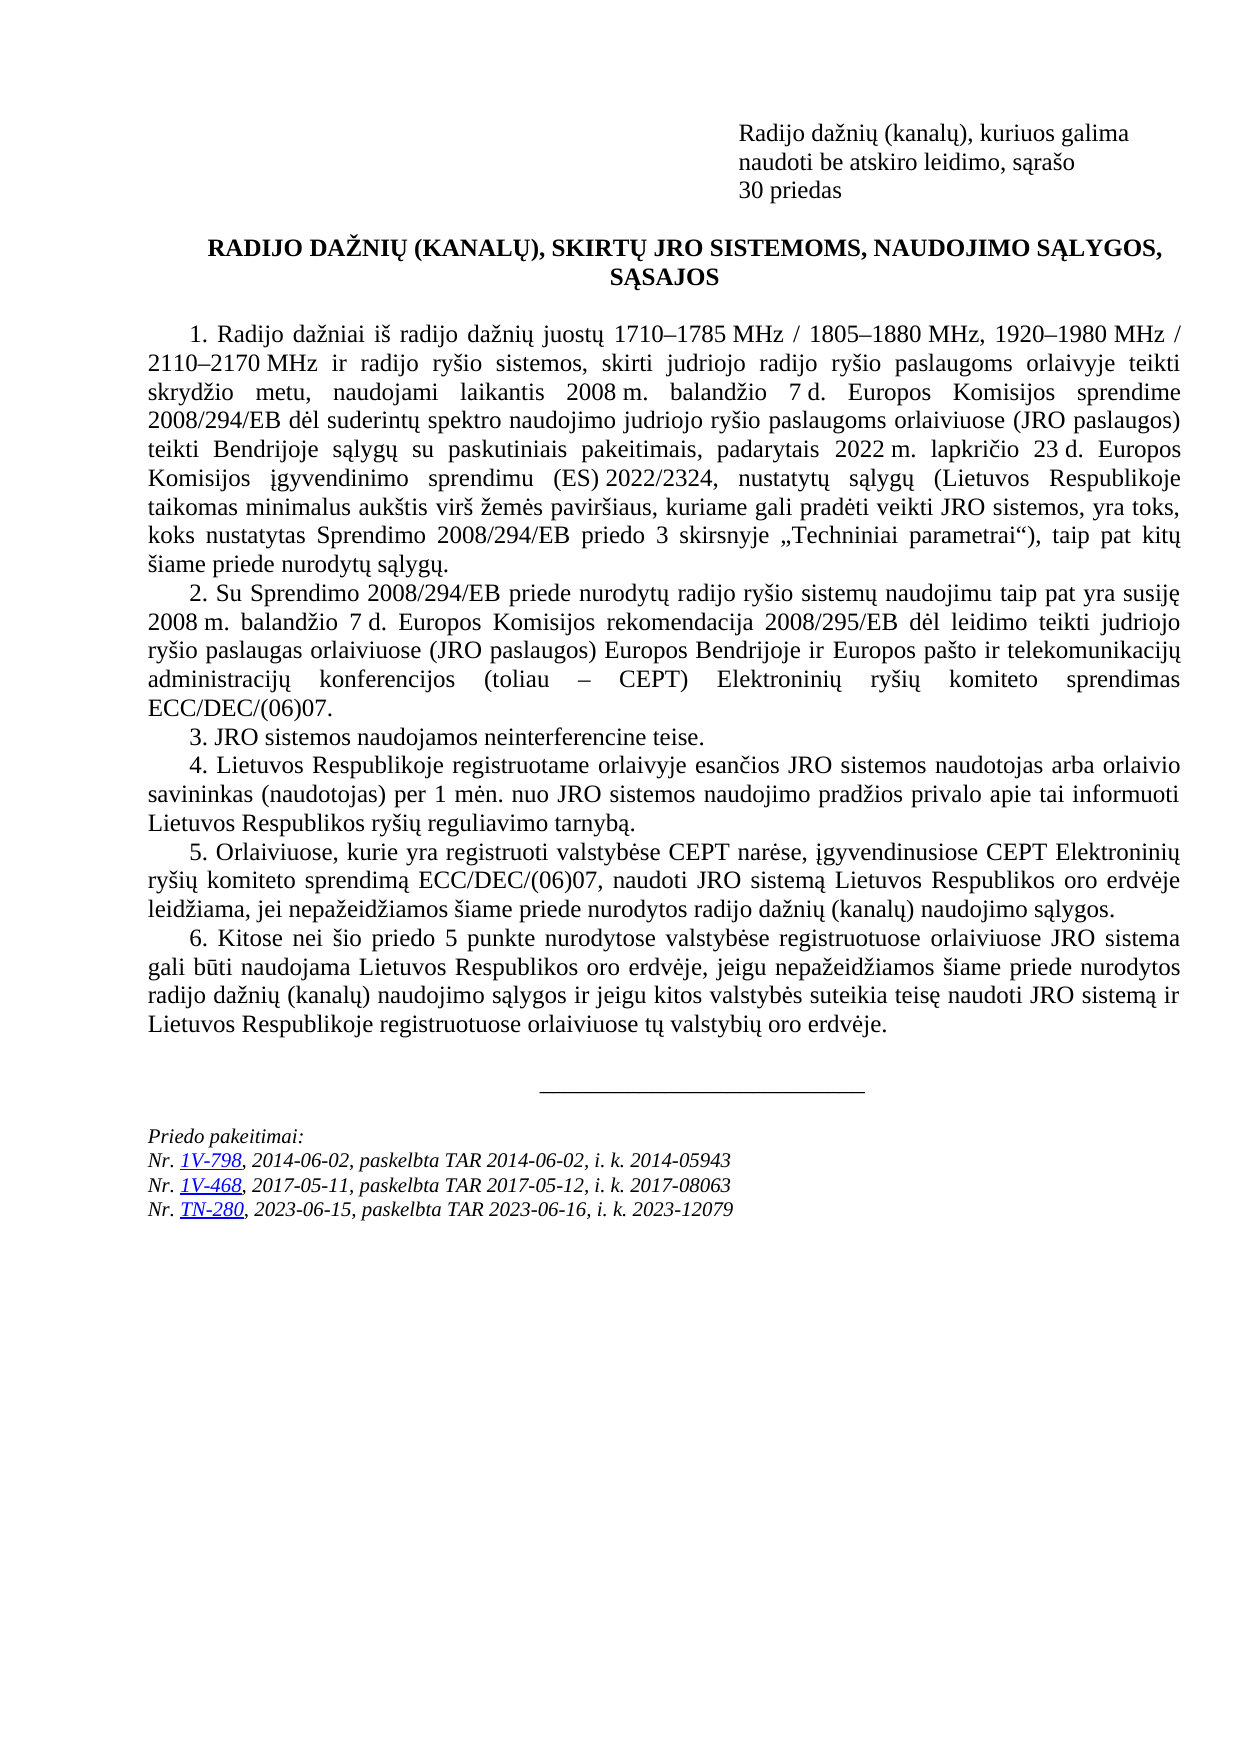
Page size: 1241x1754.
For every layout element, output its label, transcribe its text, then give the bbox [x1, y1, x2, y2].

text __________________________ [148, 1067, 1181, 1096]
text 5. Orlaiviuose, kurie yra registruoti valstybėse CEPT narėse, įgyvendinusiose CEPT Elektroninių ryšių komiteto sprendimą ECC/DEC/(06)07, naudoti JRO sistemą Lietuvos Respublikos oro erdvėje leidžiama, jei nepažeidžiamos šiame priede nurodytos radijo dažnių (kanalų) naudojimo sąlygos. [148, 837, 1181, 923]
text Priedo pakeitimai: [148, 1124, 1181, 1148]
text RADIJO DAŽNIŲ (KANALŲ), SKIRTŲ JRO SISTEMOMS, NAUDOJIMO SĄLYGOS, SĄSAJOS [148, 233, 1181, 291]
text 6. Kitose nei šio priedo 5 punkte nurodytose valstybėse registruotuose orlaiviuose JRO sistema gali būti naudojama Lietuvos Respublikos oro erdvėje, jeigu nepažeidžiamos šiame priede nurodytos radijo dažnių (kanalų) naudojimo sąlygos ir jeigu kitos valstybės suteikia teisę naudoti JRO sistemą ir Lietuvos Respublikoje registruotuose orlaiviuose tų valstybių oro erdvėje. [148, 923, 1181, 1038]
text naudoti be atskiro leidimo, sąrašo [148, 147, 1181, 176]
text Nr. 1V-798, 2014-06-02, paskelbta TAR 2014-06-02, i. k. 2014-05943 [148, 1148, 1181, 1172]
text Radijo dažnių (kanalų), kuriuos galima [148, 118, 1181, 147]
text Nr. 1V-468, 2017-05-11, paskelbta TAR 2017-05-12, i. k. 2017-08063 [148, 1172, 1181, 1197]
text 3. JRO sistemos naudojamos neinterferencine teise. [148, 722, 1181, 751]
text 4. Lietuvos Respublikoje registruotame orlaivyje esančios JRO sistemos naudotojas arba orlaivio savininkas (naudotojas) per 1 mėn. nuo JRO sistemos naudojimo pradžios privalo apie tai informuoti Lietuvos Respublikos ryšių reguliavimo tarnybą. [148, 751, 1181, 837]
text Nr. TN-280, 2023-06-15, paskelbta TAR 2023-06-16, i. k. 2023-12079 [148, 1197, 1181, 1221]
text 30 priedas [148, 176, 1181, 204]
text 1. Radijo dažniai iš radijo dažnių juostų 1710–1785 MHz / 1805–1880 MHz, 1920–1980 MHz / 2110–2170 MHz ir radijo ryšio sistemos, skirti judriojo radijo ryšio paslaugoms orlaivyje teikti skrydžio metu, naudojami laikantis 2008 m. balandžio 7 d. Europos Komisijos sprendime 2008/294/EB dėl suderintų spektro naudojimo judriojo ryšio paslaugoms orlaiviuose (JRO paslaugos) teikti Bendrijoje sąlygų su paskutiniais pakeitimais, padarytais 2022 m. lapkričio 23 d. Europos Komisijos įgyvendinimo sprendimu (ES) 2022/2324, nustatytų sąlygų (Lietuvos Respublikoje taikomas minimalus aukštis virš žemės paviršiaus, kuriame gali pradėti veikti JRO sistemos, yra toks, koks nustatytas Sprendimo 2008/294/EB priedo 3 skirsnyje „Techniniai parametrai“), taip pat kitų šiame priede nurodytų sąlygų. [148, 319, 1181, 578]
text 2. Su Sprendimo 2008/294/EB priede nurodytų radijo ryšio sistemų naudojimu taip pat yra susiję 2008 m. balandžio 7 d. Europos Komisijos rekomendacija 2008/295/EB dėl leidimo teikti judriojo ryšio paslaugas orlaiviuose (JRO paslaugos) Europos Bendrijoje ir Europos pašto ir telekomunikacijų administracijų konferencijos (toliau – CEPT) Elektroninių ryšių komiteto sprendimas ECC/DEC/(06)07. [148, 578, 1181, 722]
